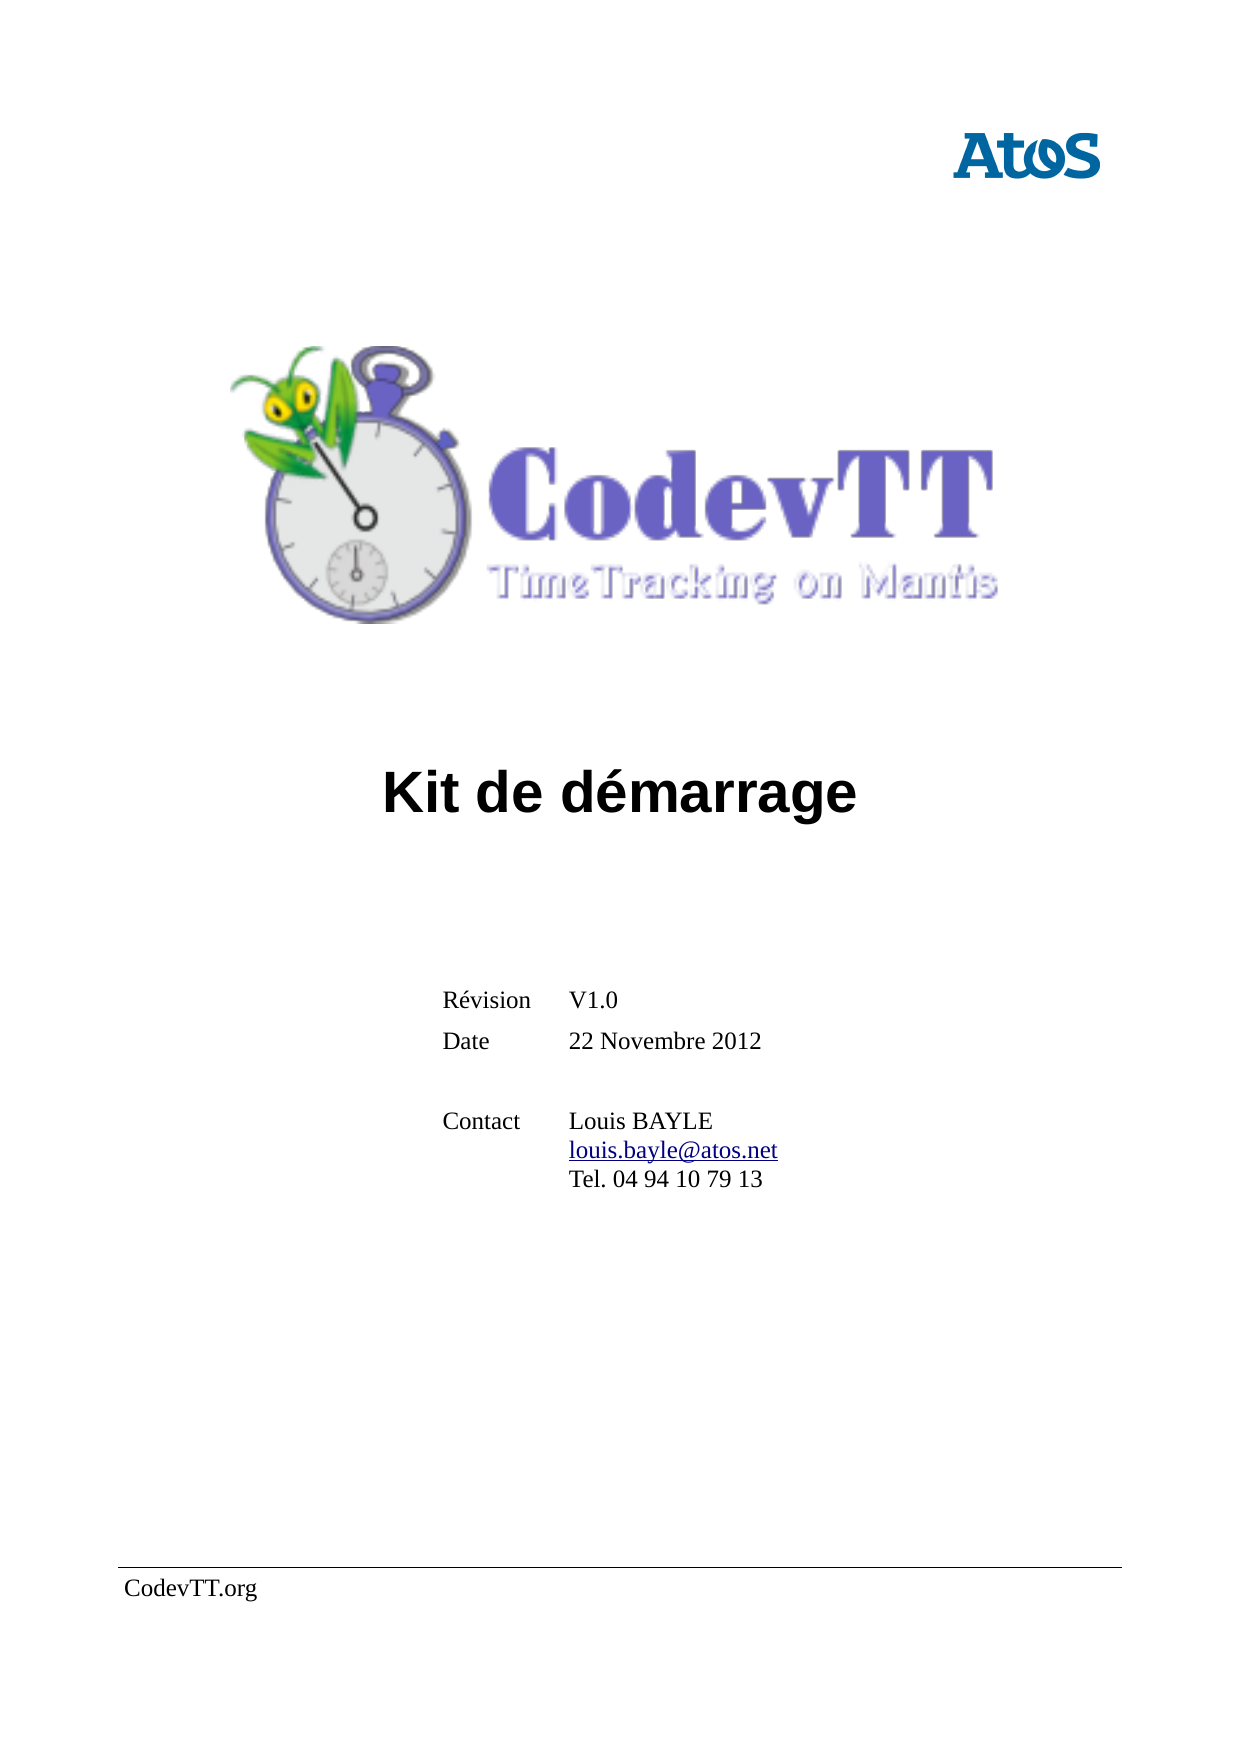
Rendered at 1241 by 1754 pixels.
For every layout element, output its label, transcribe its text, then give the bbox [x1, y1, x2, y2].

table_cell [563, 1239, 804, 1279]
table_cell [563, 1198, 804, 1238]
picture [230, 346, 1011, 624]
picture [951, 131, 1102, 180]
text Kit de démarrage [118, 758, 1122, 825]
table_cell [436, 1198, 563, 1238]
table_cell [436, 1239, 563, 1279]
table_cell V1.0 [563, 980, 804, 1020]
table_cell [563, 1060, 804, 1101]
table_cell Date [436, 1020, 563, 1060]
table_cell Révision [436, 980, 563, 1020]
table_header [436, 940, 563, 980]
table_cell Contact [436, 1101, 563, 1198]
table_header [563, 940, 804, 980]
table_cell [436, 1060, 563, 1101]
table_cell 22 Novembre 2012 [563, 1020, 804, 1060]
table_cell Louis BAYLE louis.bayle@atos.net Tel. 04 94 10 79 13 [563, 1101, 804, 1198]
